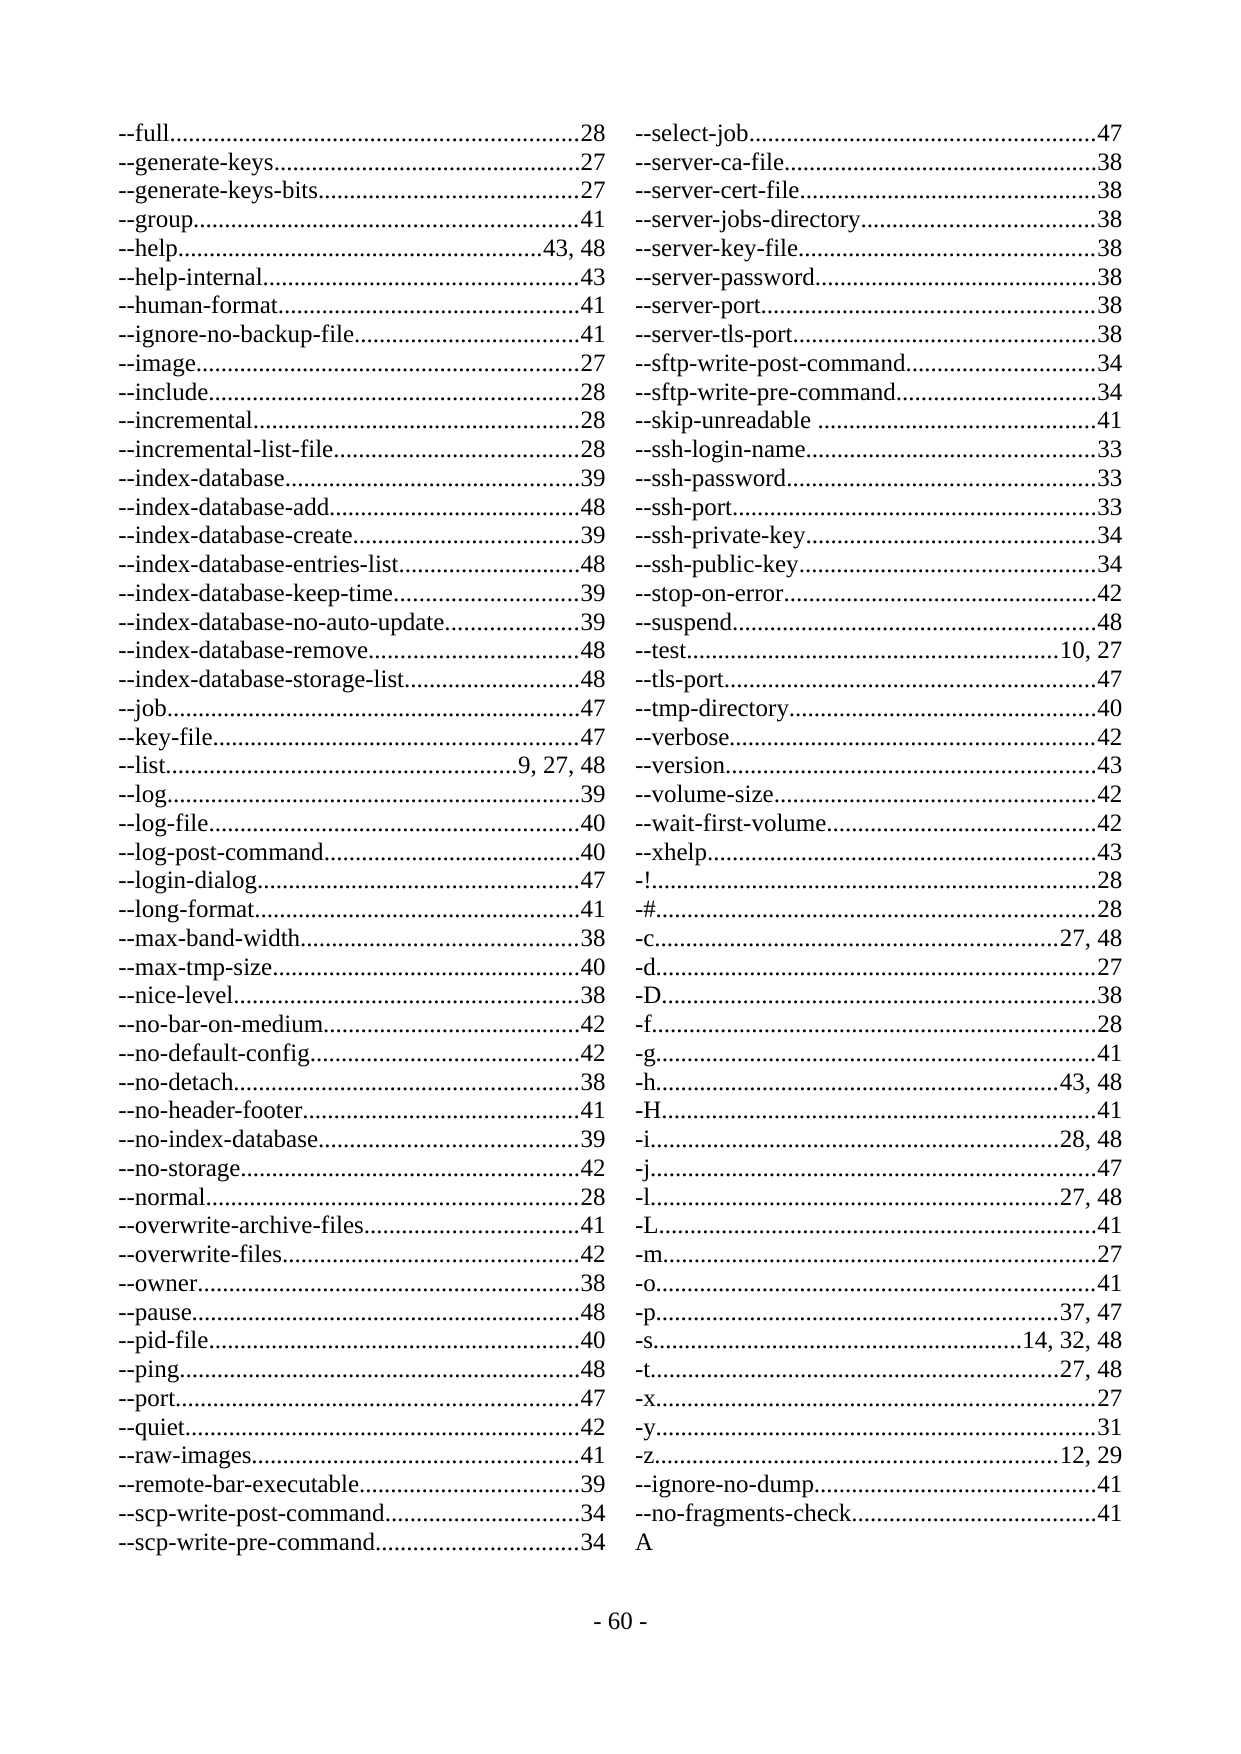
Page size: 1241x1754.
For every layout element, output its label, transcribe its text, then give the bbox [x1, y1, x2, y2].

text -o 41 [635, 1268, 1122, 1297]
text --image 27 [118, 348, 605, 377]
text --include 28 [118, 377, 605, 406]
text --scp-write-pre-command 34 [118, 1527, 605, 1556]
text --port 47 [118, 1383, 605, 1412]
text --server-port 38 [635, 291, 1122, 319]
text -f 28 [635, 1009, 1122, 1038]
text --job 47 [118, 693, 605, 722]
text --pause 48 [118, 1297, 605, 1326]
text --incremental 28 [118, 406, 605, 434]
text --server-jobs-directory 38 [635, 204, 1122, 233]
text --tls-port 47 [635, 664, 1122, 693]
text --incremental-list-file 28 [118, 434, 605, 463]
text --human-format 41 [118, 291, 605, 319]
text --overwrite-archive-files 41 [118, 1211, 605, 1239]
text --index-database-storage-list 48 [118, 664, 605, 693]
text --verbose 42 [635, 722, 1122, 751]
text --normal 28 [118, 1182, 605, 1211]
text --long-format 41 [118, 894, 605, 923]
text -D 38 [635, 981, 1122, 1009]
text --index-database-entries-list 48 [118, 549, 605, 578]
text --xhelp 43 [635, 837, 1122, 866]
text --tmp-directory 40 [635, 693, 1122, 722]
text --no-detach 38 [118, 1067, 605, 1096]
text --sftp-write-pre-command 34 [635, 377, 1122, 406]
text --skip-unreadable 41 [635, 406, 1122, 434]
text -i 28, 48 [635, 1124, 1122, 1153]
text --log-post-command 40 [118, 837, 605, 866]
text --sftp-write-post-command 34 [635, 348, 1122, 377]
text --scp-write-post-command 34 [118, 1498, 605, 1527]
text --nice-level 38 [118, 981, 605, 1009]
text --wait-first-volume 42 [635, 808, 1122, 837]
text --overwrite-files 42 [118, 1239, 605, 1268]
text A [635, 1527, 1122, 1556]
text --ping 48 [118, 1354, 605, 1383]
text --no-bar-on-medium 42 [118, 1009, 605, 1038]
text --remote-bar-executable 39 [118, 1469, 605, 1498]
text -# 28 [635, 894, 1122, 923]
text --server-cert-file 38 [635, 176, 1122, 204]
text --index-database-create 39 [118, 521, 605, 549]
text --server-key-file 38 [635, 233, 1122, 262]
text --log 39 [118, 779, 605, 808]
text --index-database-add 48 [118, 492, 605, 521]
text --raw-images 41 [118, 1441, 605, 1469]
text --generate-keys-bits 27 [118, 176, 605, 204]
text -m 27 [635, 1239, 1122, 1268]
text -H 41 [635, 1096, 1122, 1124]
text --ssh-login-name 33 [635, 434, 1122, 463]
text -! 28 [635, 866, 1122, 894]
text -p 37, 47 [635, 1297, 1122, 1326]
text --generate-keys 27 [118, 147, 605, 176]
text --index-database-remove 48 [118, 636, 605, 664]
text -c 27, 48 [635, 923, 1122, 952]
text --list 9, 27, 48 [118, 751, 605, 779]
text --suspend 48 [635, 607, 1122, 636]
text --max-tmp-size 40 [118, 952, 605, 981]
text --owner 38 [118, 1268, 605, 1297]
text --test 10, 27 [635, 636, 1122, 664]
text --help-internal 43 [118, 262, 605, 291]
text --no-storage 42 [118, 1153, 605, 1182]
text -h 43, 48 [635, 1067, 1122, 1096]
text --volume-size 42 [635, 779, 1122, 808]
text -x 27 [635, 1383, 1122, 1412]
text -y 31 [635, 1412, 1122, 1441]
text --no-default-config 42 [118, 1038, 605, 1067]
text -s 14, 32, 48 [635, 1326, 1122, 1354]
text --max-band-width 38 [118, 923, 605, 952]
text --quiet 42 [118, 1412, 605, 1441]
text --full 28 [118, 118, 605, 147]
text -z 12, 29 [635, 1441, 1122, 1469]
text --key-file 47 [118, 722, 605, 751]
text --server-ca-file 38 [635, 147, 1122, 176]
text --no-index-database 39 [118, 1124, 605, 1153]
text --ssh-public-key 34 [635, 549, 1122, 578]
text --index-database 39 [118, 463, 605, 492]
text --version 43 [635, 751, 1122, 779]
text --log-file 40 [118, 808, 605, 837]
text --ignore-no-backup-file 41 [118, 319, 605, 348]
text --server-password 38 [635, 262, 1122, 291]
text --help 43, 48 [118, 233, 605, 262]
text --index-database-keep-time 39 [118, 578, 605, 607]
text --ssh-port 33 [635, 492, 1122, 521]
text --index-database-no-auto-update 39 [118, 607, 605, 636]
text -l 27, 48 [635, 1182, 1122, 1211]
text --no-header-footer 41 [118, 1096, 605, 1124]
text -t 27, 48 [635, 1354, 1122, 1383]
text --login-dialog 47 [118, 866, 605, 894]
text -d 27 [635, 952, 1122, 981]
text -j 47 [635, 1153, 1122, 1182]
text --stop-on-error 42 [635, 578, 1122, 607]
text --server-tls-port 38 [635, 319, 1122, 348]
text ‑‑no-fragments-check 41 [635, 1498, 1122, 1527]
text --group 41 [118, 204, 605, 233]
text --ssh-private-key 34 [635, 521, 1122, 549]
text --select-job 47 [635, 118, 1122, 147]
text -g 41 [635, 1038, 1122, 1067]
text --pid-file 40 [118, 1326, 605, 1354]
text -L 41 [635, 1211, 1122, 1239]
text --ssh-password 33 [635, 463, 1122, 492]
text ‑‑ignore-no-dump 41 [635, 1469, 1122, 1498]
